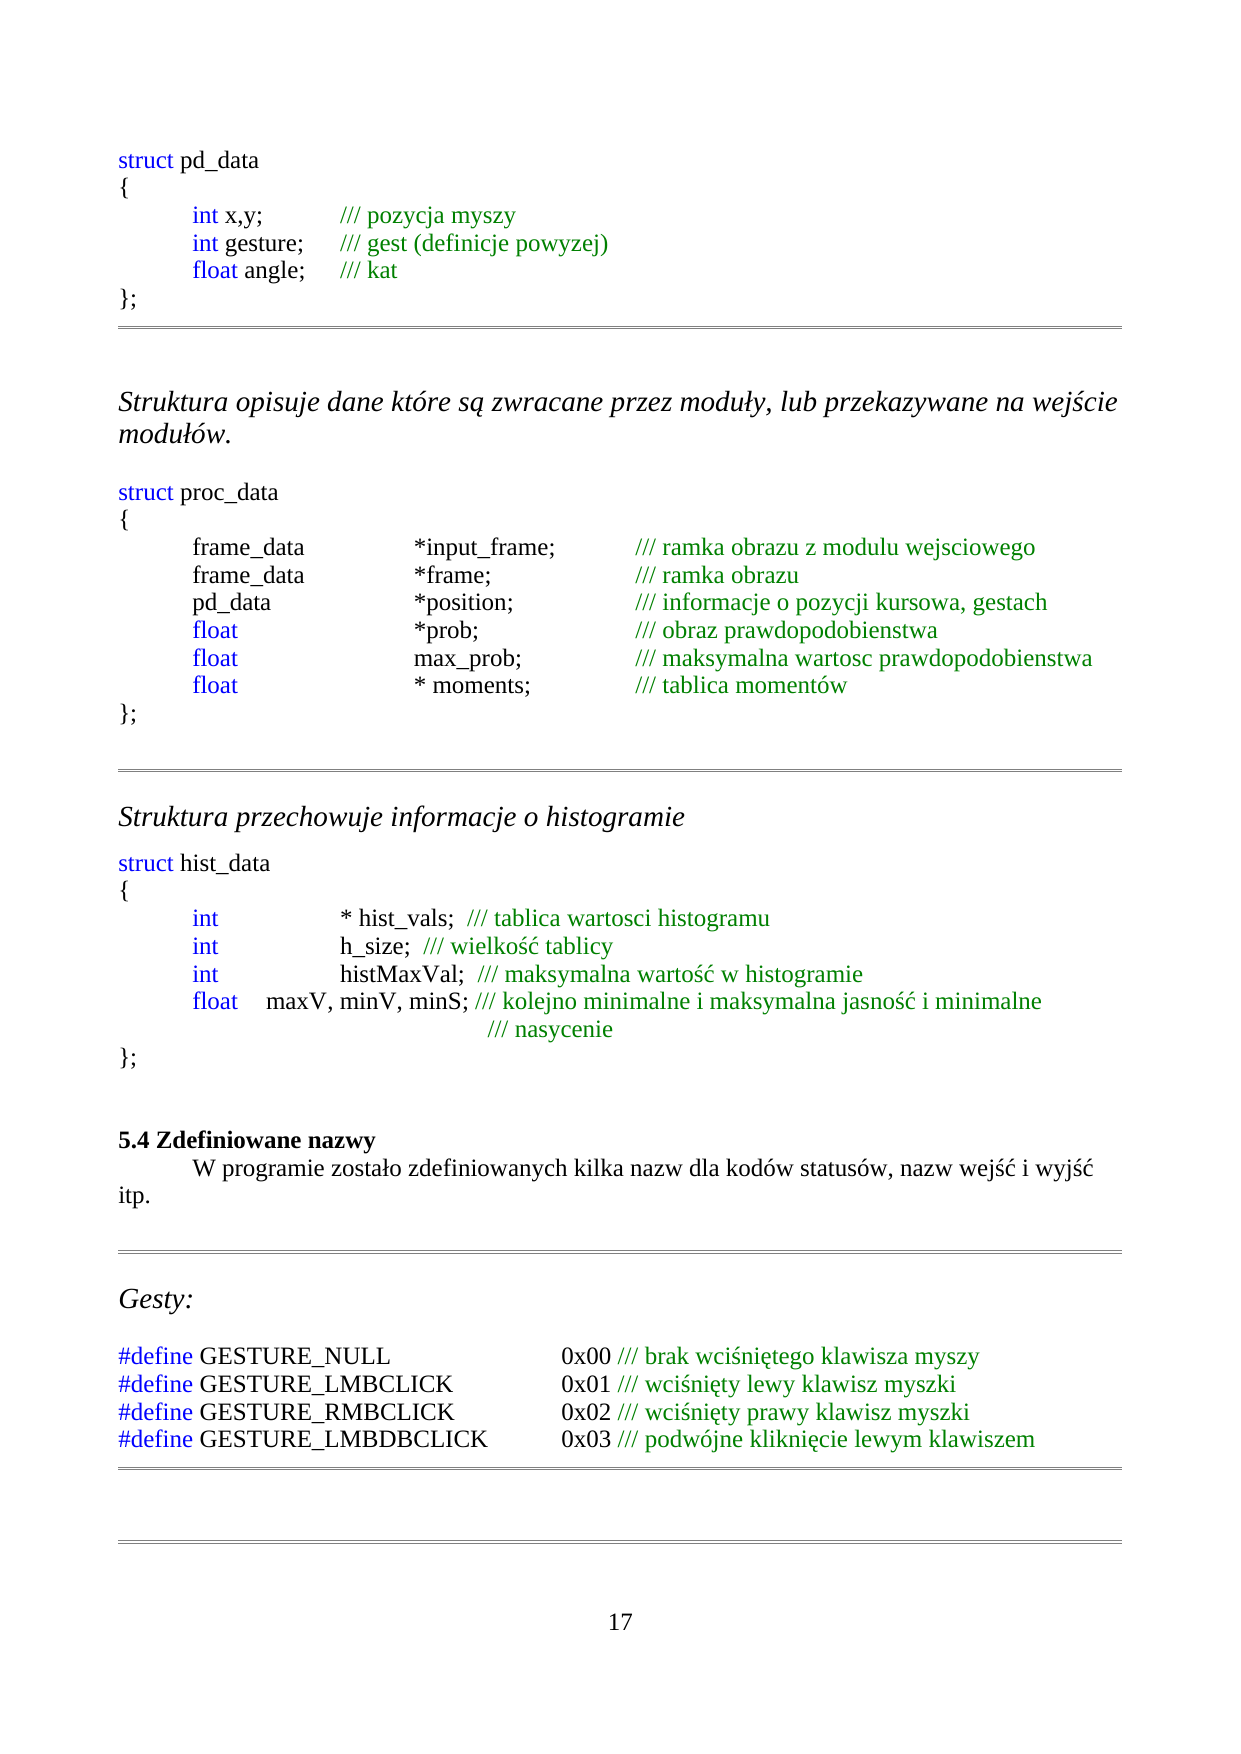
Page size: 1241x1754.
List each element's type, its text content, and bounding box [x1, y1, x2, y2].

text float *prob; /// obraz prawdopodobienstwa [118, 616, 1122, 644]
text }; [118, 1043, 1122, 1071]
text 5.4 Zdefiniowane nazwy [118, 1126, 1122, 1154]
text int x,y; /// pozycja myszy [118, 201, 1122, 229]
text int h_size; /// wielkość tablicy [118, 932, 1122, 960]
text float * moments; /// tablica momentów [118, 672, 1122, 699]
text frame_data *frame; /// ramka obrazu [118, 561, 1122, 588]
text struct proc_data [118, 478, 1122, 505]
text frame_data *input_frame; /// ramka obrazu z modulu wejsciowego [118, 533, 1122, 561]
text #define GESTURE_LMBCLICK 0x01 /// wciśnięty lewy klawisz myszki [118, 1370, 1122, 1398]
text #define GESTURE_LMBDBCLICK 0x03 /// podwójne kliknięcie lewym klawiszem [118, 1426, 1122, 1453]
text int gesture; /// gest (definicje powyzej) [118, 229, 1122, 257]
text Gesty: [118, 1282, 1122, 1315]
text }; [118, 284, 1122, 312]
text Struktura opisuje dane które są zwracane przez moduły, lub przekazywane na wejście modułów. [118, 385, 1122, 450]
text int * hist_vals; /// tablica wartosci histogramu [118, 904, 1122, 932]
text #define GESTURE_RMBCLICK 0x02 /// wciśnięty prawy klawisz myszki [118, 1398, 1122, 1426]
text float angle; /// kat [118, 257, 1122, 284]
text int histMaxVal; /// maksymalna wartość w histogramie [118, 960, 1122, 987]
text }; [118, 699, 1122, 727]
text { [118, 877, 1122, 904]
text #define GESTURE_NULL 0x00 /// brak wciśniętego klawisza myszy [118, 1342, 1122, 1370]
text W programie zostało zdefiniowanych kilka nazw dla kodów statusów, nazw wejść i wyjść itp. [118, 1154, 1122, 1209]
text float maxV, minV, minS; /// kolejno minimalne i maksymalna jasność i minimalne /// nasycenie [118, 987, 1122, 1043]
text struct pd_data [118, 146, 1122, 173]
text { [118, 505, 1122, 533]
text pd_data *position; /// informacje o pozycji kursowa, gestach [118, 588, 1122, 616]
text float max_prob; /// maksymalna wartosc prawdopodobienstwa [118, 644, 1122, 672]
text struct hist_data [118, 849, 1122, 877]
text { [118, 173, 1122, 201]
text Struktura przechowuje informacje o histogramie [118, 800, 1122, 833]
